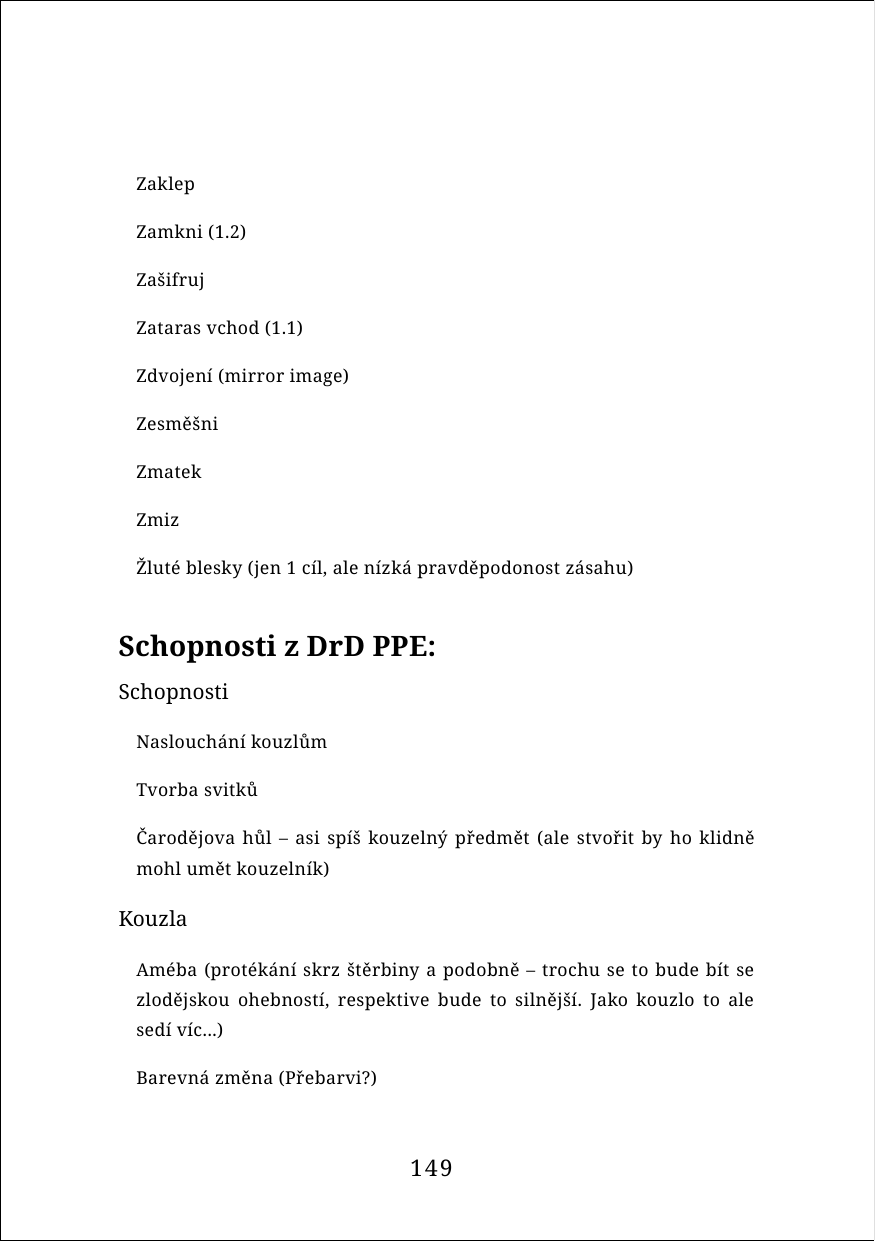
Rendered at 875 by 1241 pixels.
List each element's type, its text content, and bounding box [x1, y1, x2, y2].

text Žluté blesky (jen 1 cíl, ale nízká pravděpodonost zásahu) [136, 555, 756, 579]
text Améba (protékání skrz štěrbiny a podobně – trochu se to bude bít se zlodějskou ohebností, respektive bude to silnější. Jako kouzlo to ale sedí víc...) [136, 957, 756, 1042]
text Zesměšni [136, 411, 756, 436]
text Zataras vchod (1.1) [136, 316, 756, 340]
text Zmatek [136, 459, 756, 483]
text Zdvojení (mirror image) [136, 363, 756, 388]
text Zmiz [136, 507, 756, 531]
text Zaklep [136, 172, 756, 196]
text Zamkni (1.2) [136, 220, 756, 244]
text Zašifruj [136, 268, 756, 292]
text Naslouchání kouzlům [136, 730, 756, 754]
text Kouzla [118, 904, 756, 932]
text Barevná změna (Přebarvi?) [136, 1066, 756, 1090]
text Tvorba svitků [136, 778, 756, 802]
subtitle Schopnosti z DrD PPE: [118, 627, 756, 665]
text Čarodějova hůl – asi spíš kouzelný předmět (ale stvořit by ho klidně mohl umět kouzelník) [136, 826, 756, 880]
text Schopnosti [118, 677, 756, 705]
